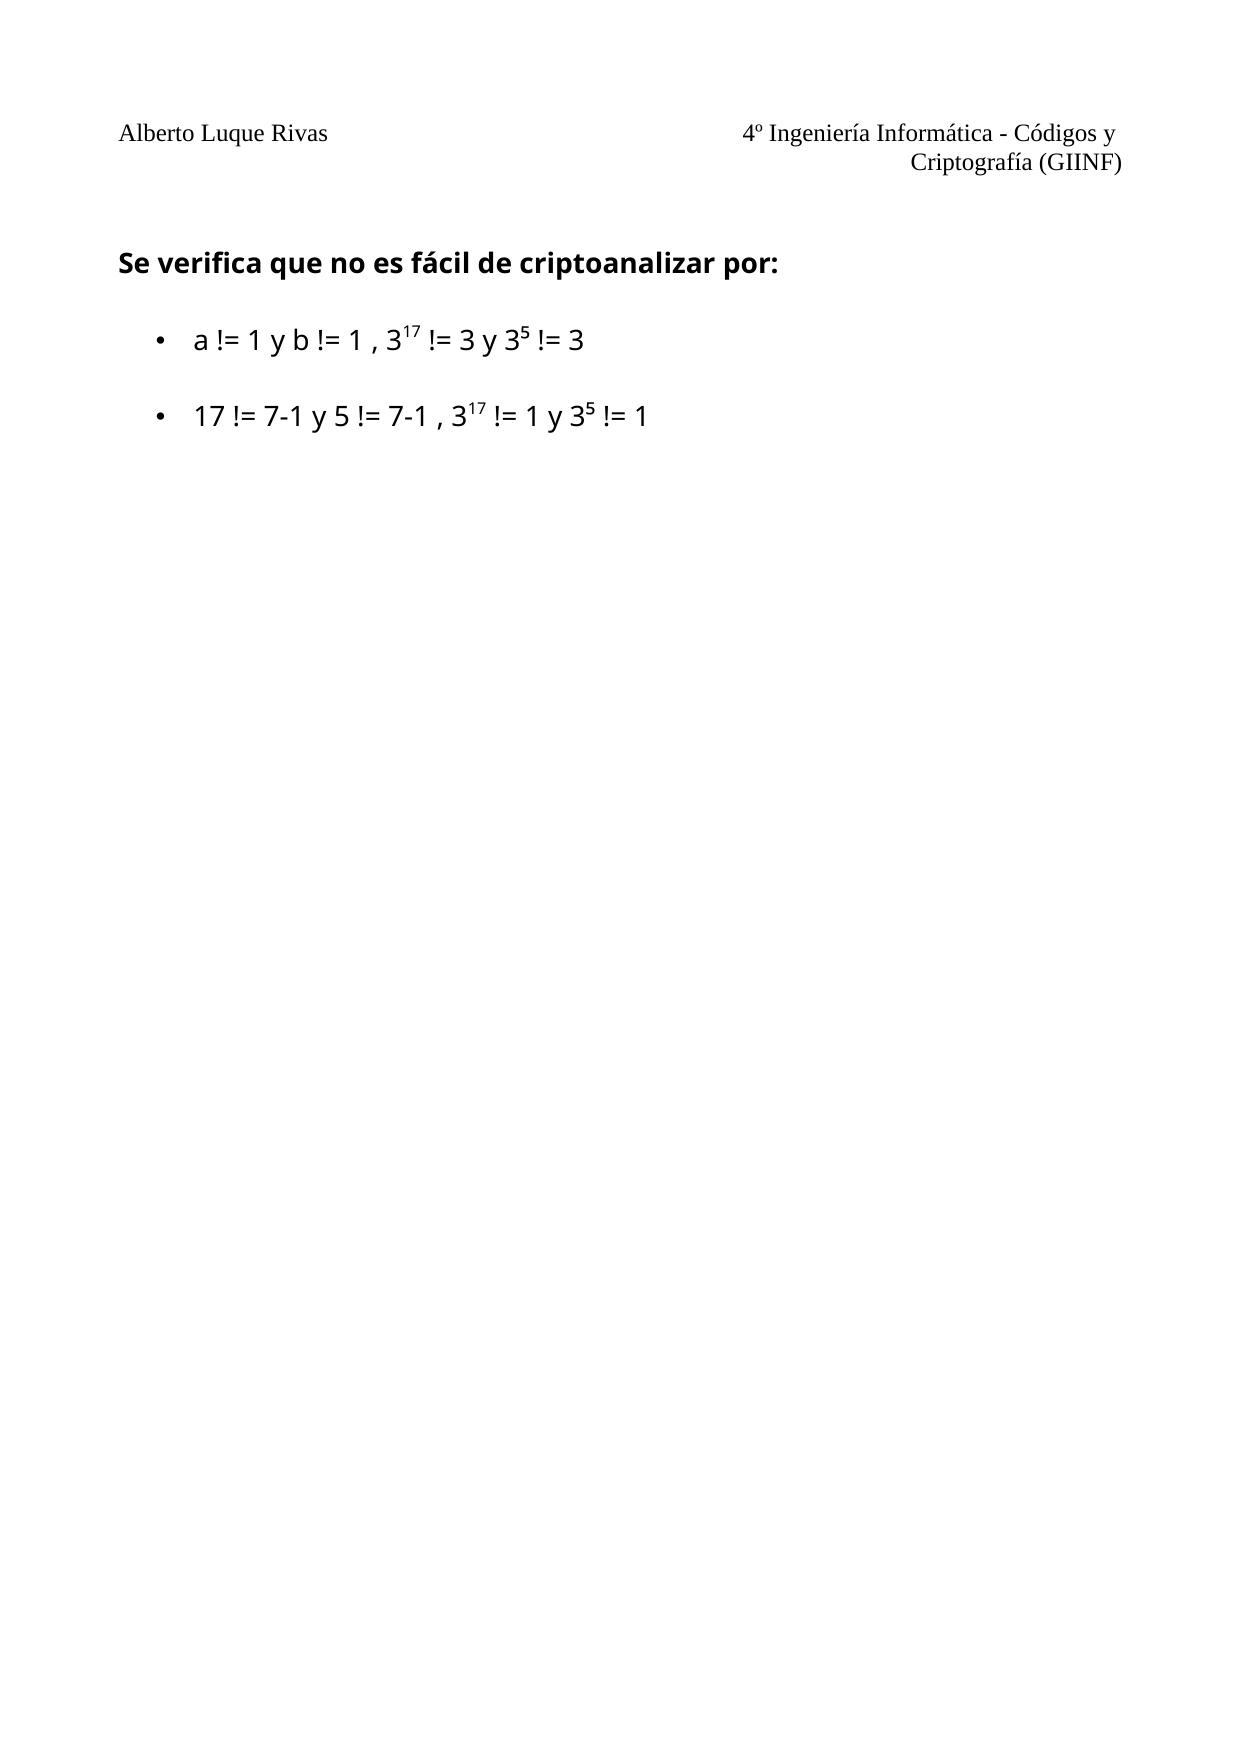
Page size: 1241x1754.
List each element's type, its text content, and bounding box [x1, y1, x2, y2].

list a != 1 y b != 1 , 317 != 3 y 3⁵ != 3 [156, 320, 1122, 358]
list 17 != 7-1 y 5 != 7-1 , 317 != 1 y 3⁵ != 1 [156, 397, 1122, 435]
text Se verifica que no es fácil de criptoanalizar por: [118, 243, 1122, 282]
